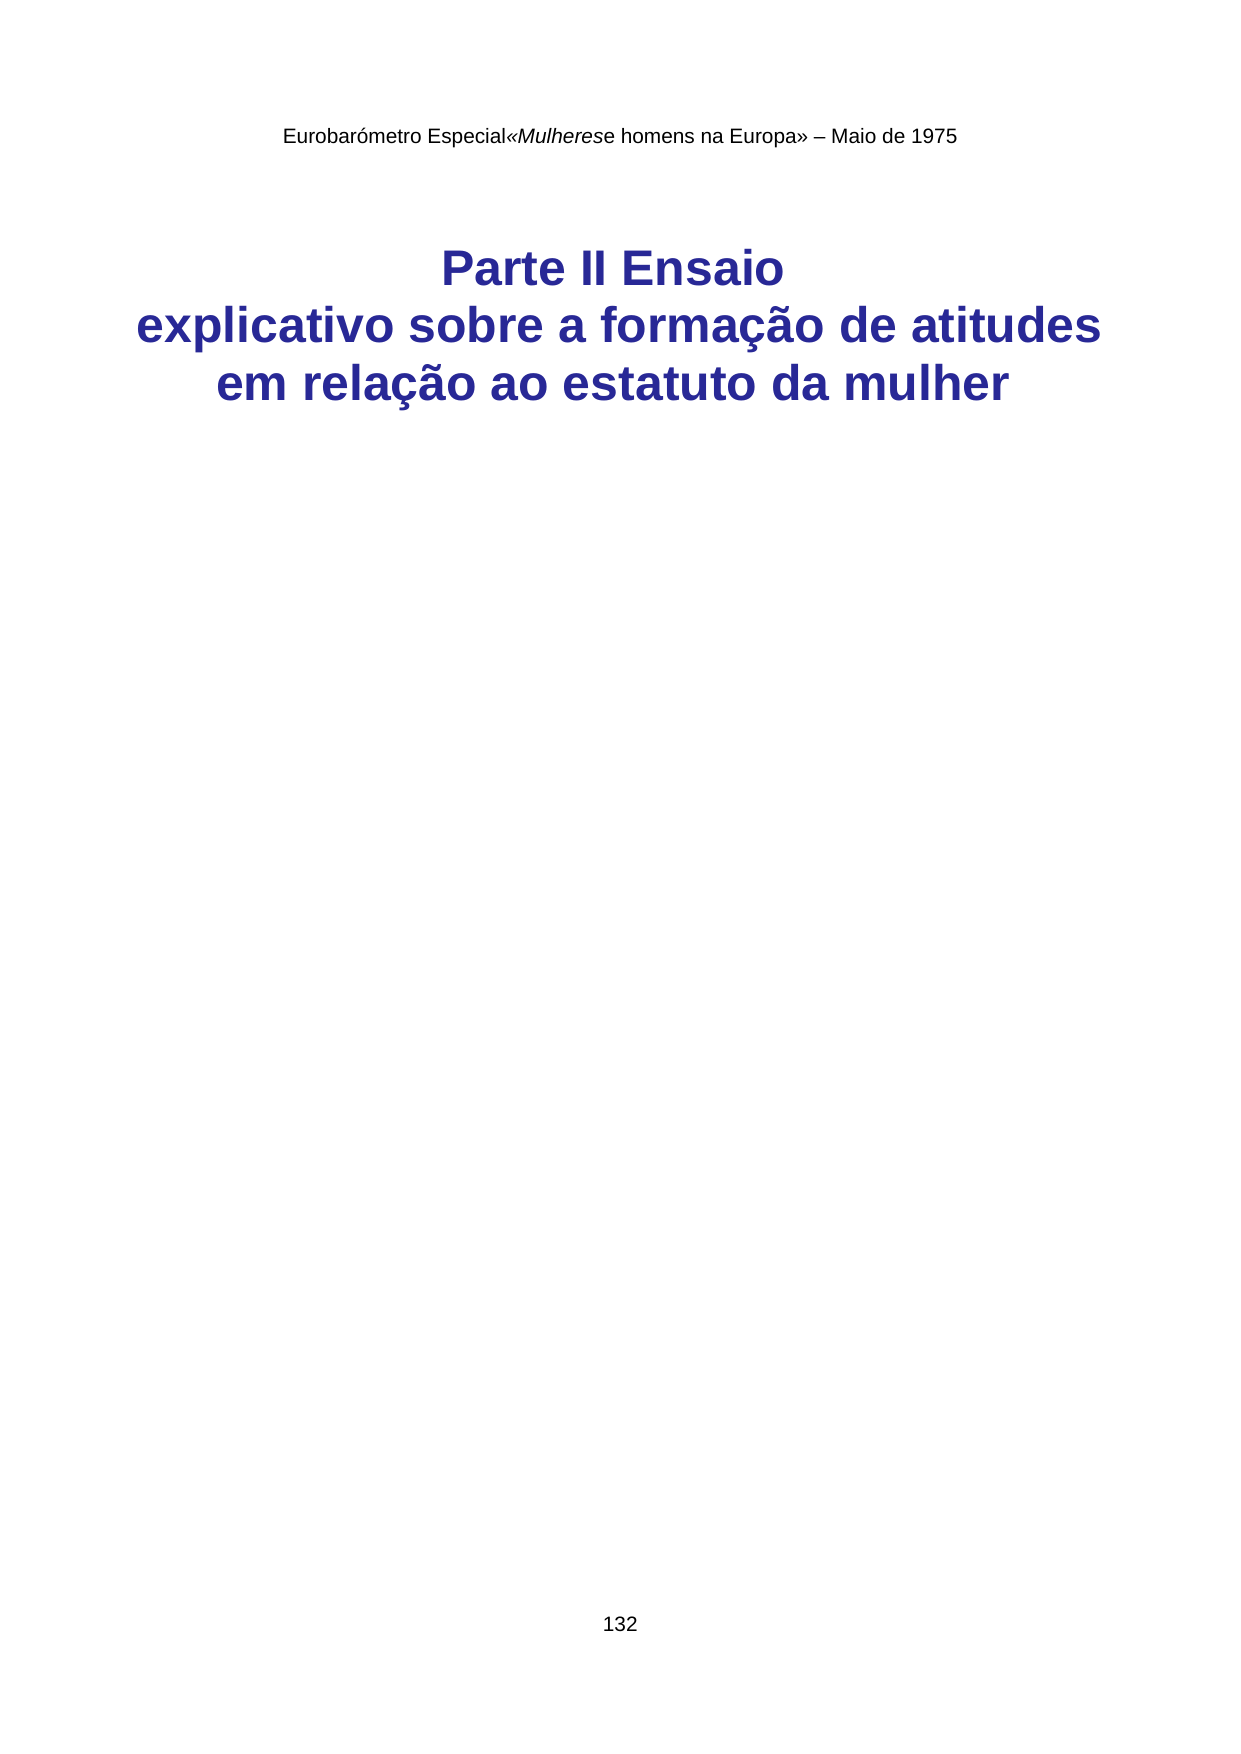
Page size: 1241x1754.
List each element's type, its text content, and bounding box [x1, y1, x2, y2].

subtitle Parte II Ensaio explicativo sobre a formação de atitudes em relação ao estatuto da mulher [118, 238, 1122, 411]
